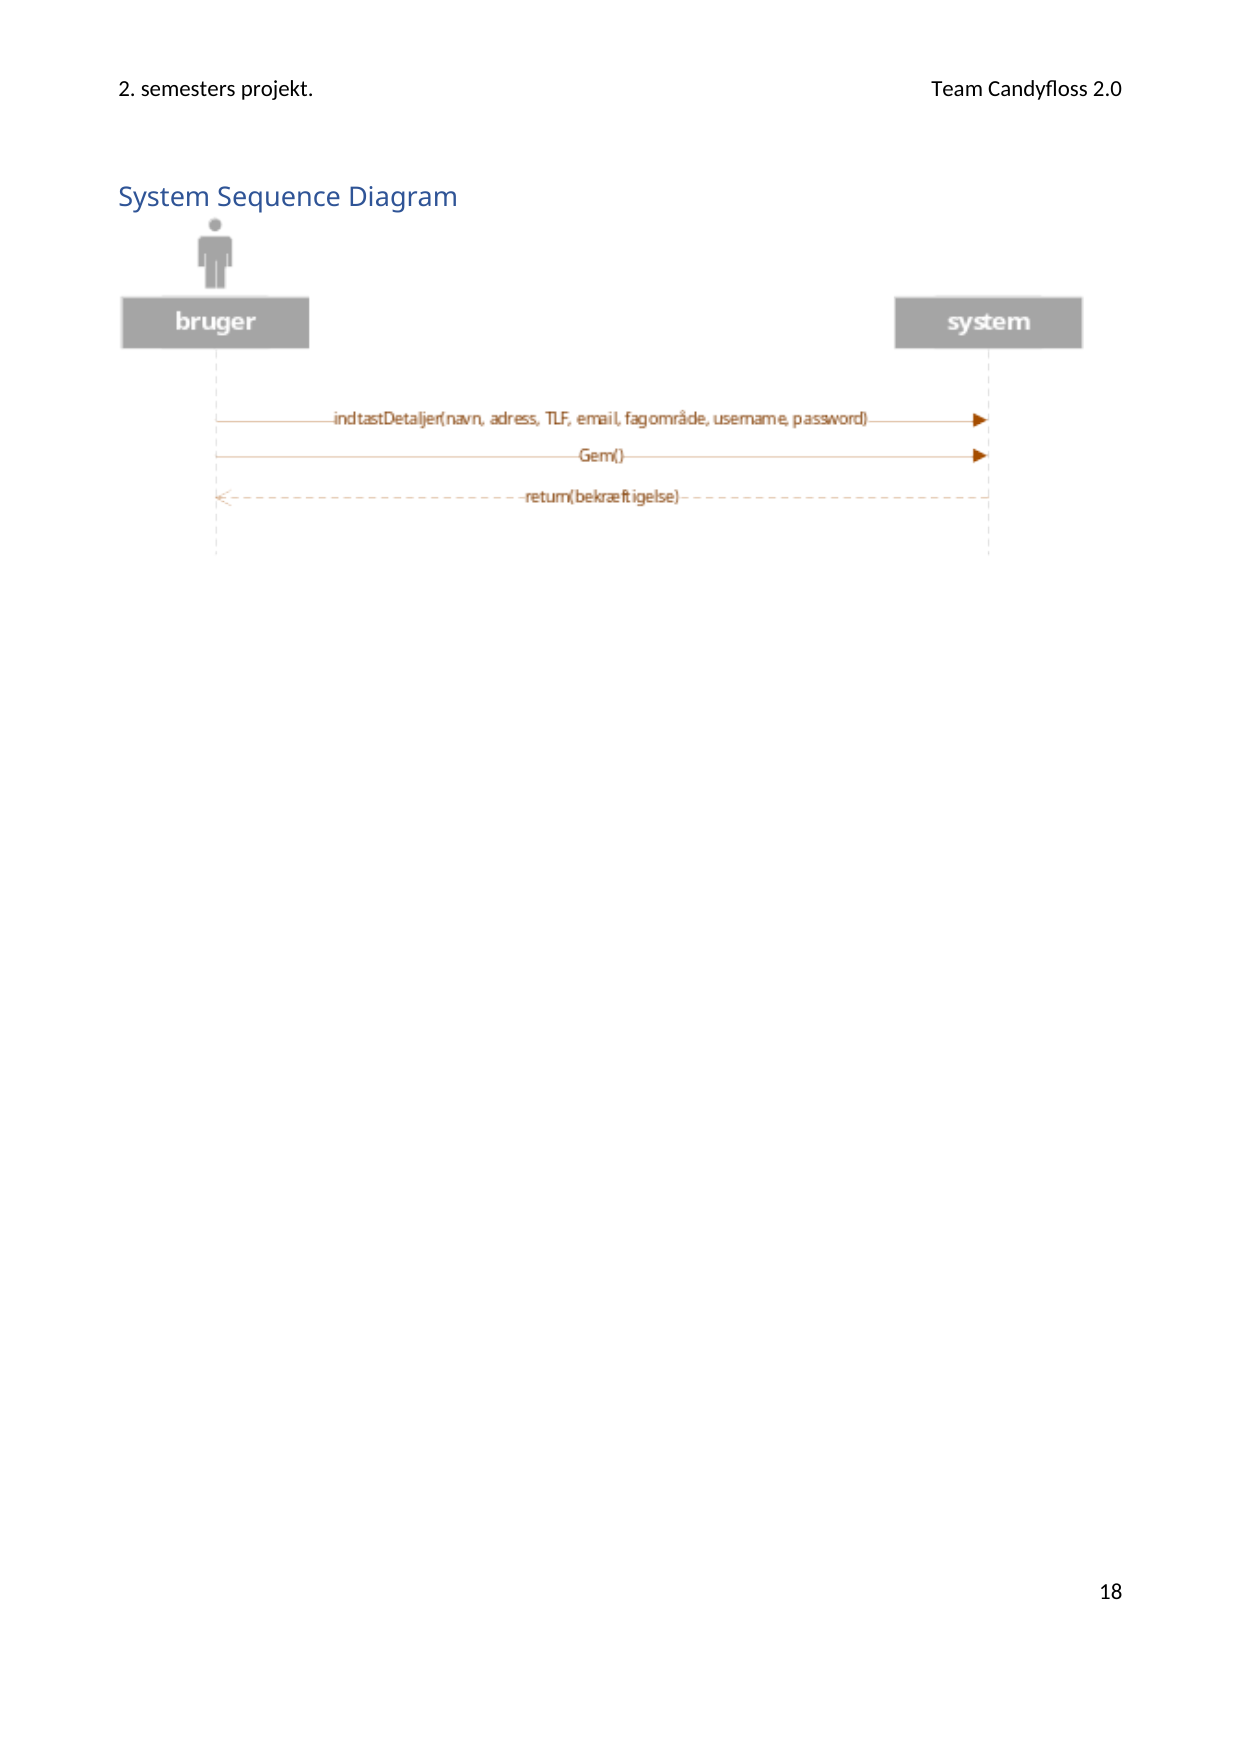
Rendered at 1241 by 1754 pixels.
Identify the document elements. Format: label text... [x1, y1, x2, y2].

subtitle System Sequence Diagram [118, 177, 1122, 214]
